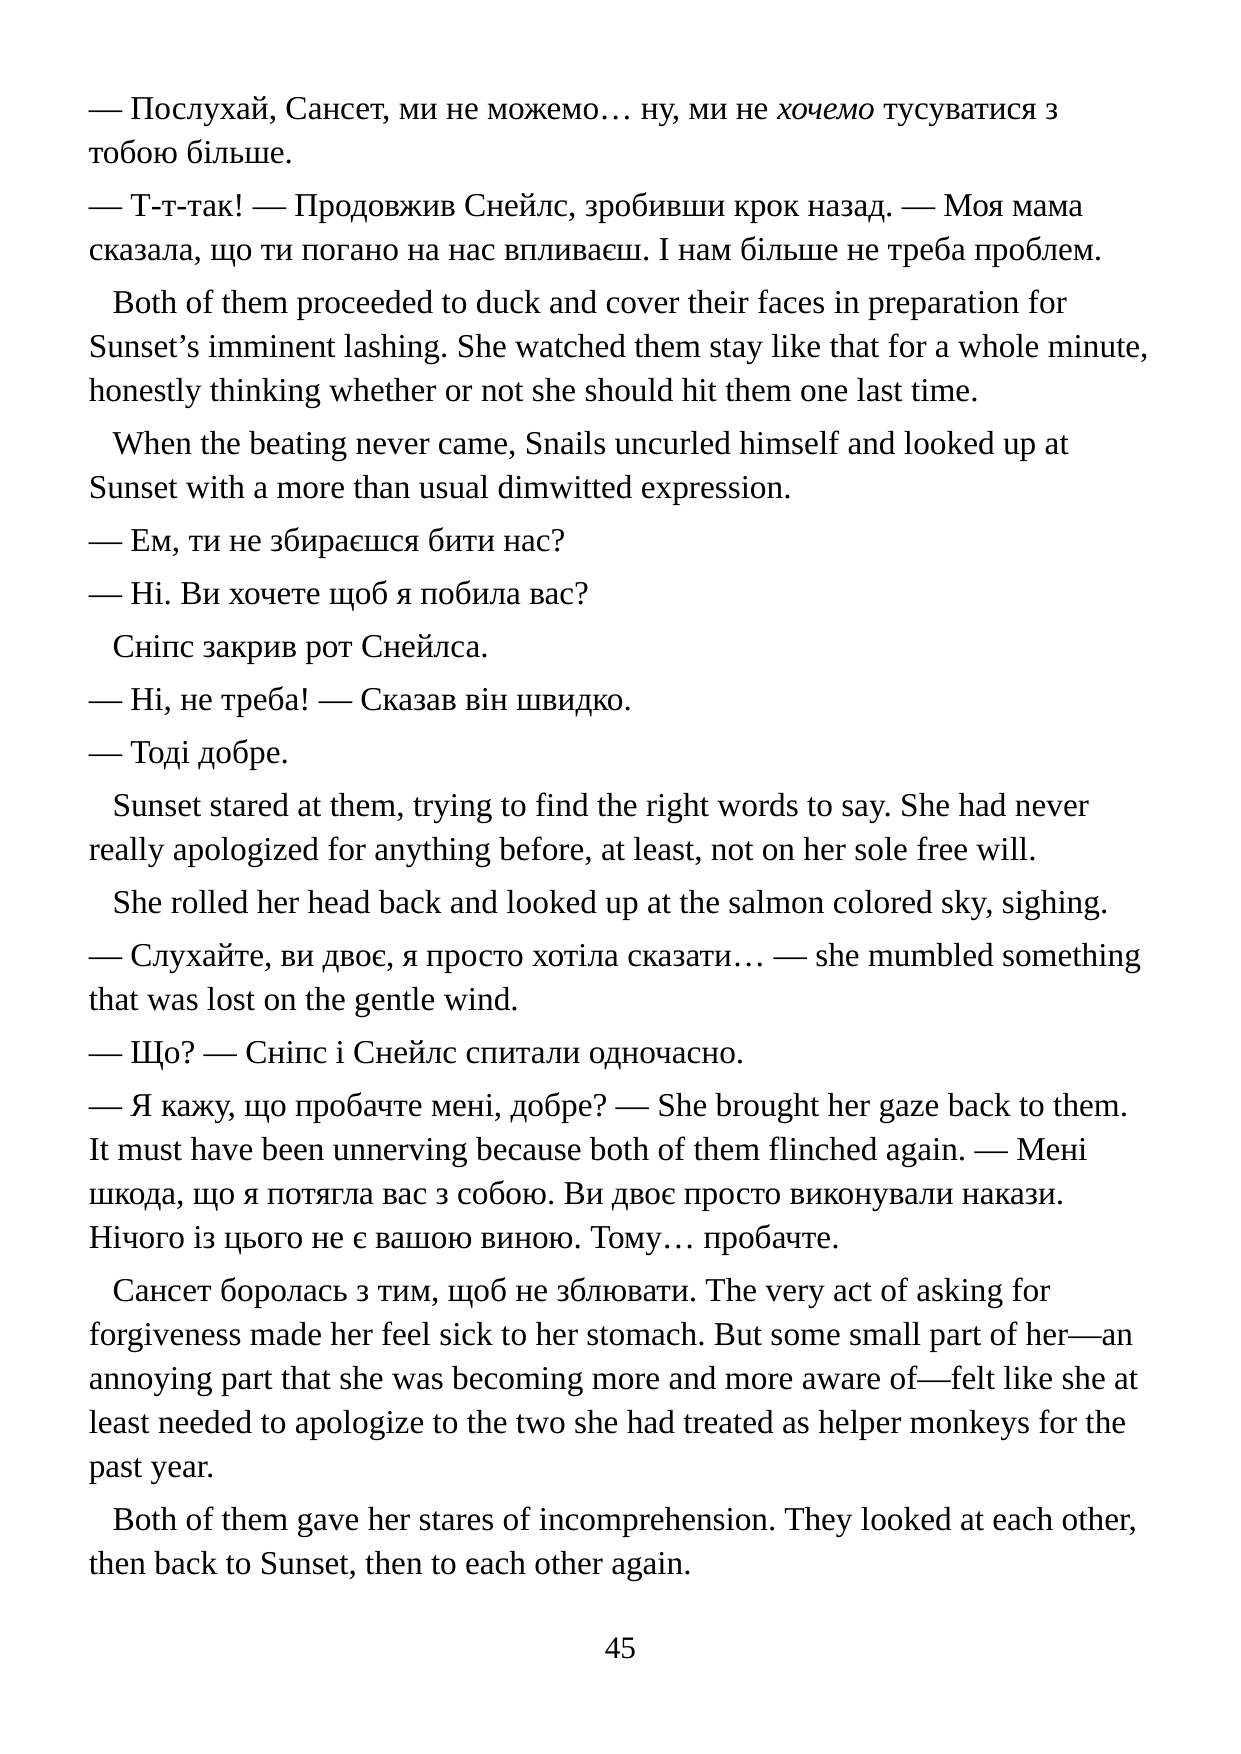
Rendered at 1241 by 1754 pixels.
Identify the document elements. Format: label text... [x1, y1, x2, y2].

text When the beating never came, Snails uncurled himself and looked up at Sunset with a more than usual dimwitted expression. [88, 423, 1152, 506]
text Сніпс закрив рот Снейлса. [88, 626, 1152, 665]
text — Т‐т‐так! — Продовжив Снейлс, зробивши крок назад. — Моя мама сказала, що ти погано на нас впливаєш. І нам більше не треба проблем. [88, 186, 1152, 268]
text — Ем, ти не збираєшся бити нас? [88, 521, 1152, 559]
text Both of them proceeded to duck and cover their faces in preparation for Sunset’s imminent lashing. She watched them stay like that for a whole minute, honestly thinking whether or not she should hit them one last time. [88, 282, 1152, 409]
text — Тоді добре. [88, 732, 1152, 771]
text Sunset stared at them, trying to find the right words to say. She had never really apologized for anything before, at least, not on her sole free will. [88, 785, 1152, 867]
text Сансет боролась з тим, щоб не зблювати. The very act of asking for forgiveness made her feel sick to her stomach. But some small part of her—an annoying part that she was becoming more and more aware of—felt like she at least needed to apologize to the two she had treated as helper monkeys for the past year. [88, 1270, 1152, 1484]
text — Послухай, Сансет, ми не можемо… ну, ми не хочемо тусуватися з тобою більше. [88, 88, 1152, 171]
text — Я кажу, що пробачте мені, добре? — She brought her gaze back to them. It must have been unnerving because both of them flinched again. — Мені шкода, що я потягла вас з собою. Ви двоє просто виконували накази. Нічого із цього не є вашою виною. Тому… пробачте. [88, 1085, 1152, 1255]
text — Ні, не треба! — Сказав він швидко. [88, 679, 1152, 718]
text — Ні. Ви хочете щоб я побила вас? [88, 573, 1152, 612]
text — Що? — Сніпс і Снейлс спитали одночасно. [88, 1032, 1152, 1070]
text — Слухайте, ви двоє, я просто хотіла сказати… — she mumbled something that was lost on the gentle wind. [88, 935, 1152, 1017]
text She rolled her head back and looked up at the salmon colored sky, sighing. [88, 882, 1152, 920]
text Both of them gave her stares of incomprehension. They looked at each other, then back to Sunset, then to each other again. [88, 1499, 1152, 1582]
